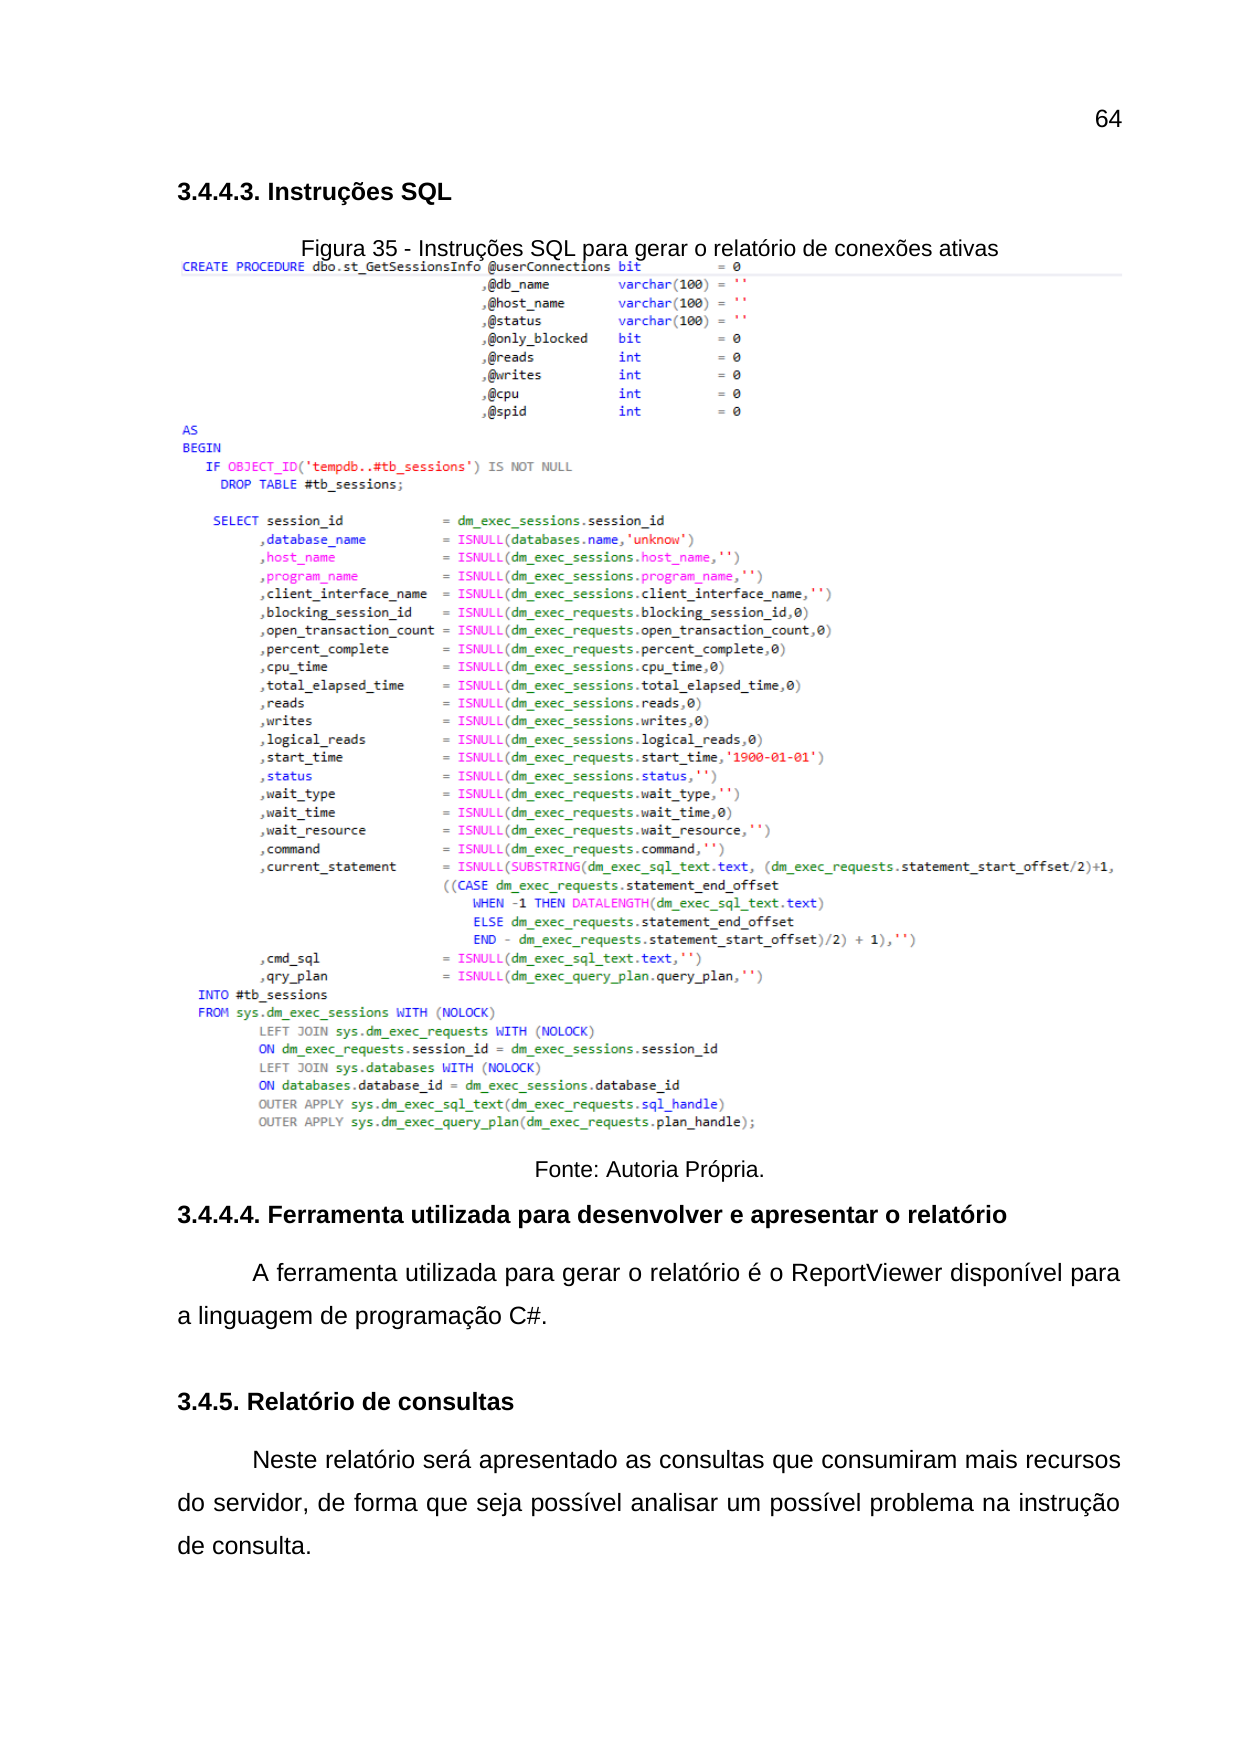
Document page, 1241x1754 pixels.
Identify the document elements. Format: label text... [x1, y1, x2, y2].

subtitle 3.4.5. Relatório de consultas [177, 1387, 1122, 1416]
subtitle 3.4.4.3. Instruções SQL [177, 177, 1122, 206]
text Neste relatório será apresentado as consultas que consumiram mais recursos do servidor, de forma que seja possível analisar um possível problema na instrução de consulta. [177, 1445, 1122, 1560]
text Figura 35 - Instruções SQL para gerar o relatório de conexões ativas [177, 234, 1122, 261]
subtitle 3.4.4.4. Ferramenta utilizada para desenvolver e apresentar o relatório [177, 1200, 1122, 1229]
text A ferramenta utilizada para gerar o relatório é o ReportViewer disponível para a linguagem de programação C#. [177, 1258, 1122, 1330]
picture [177, 261, 1123, 1134]
text Fonte: Autoria Própria. [177, 1134, 1122, 1182]
